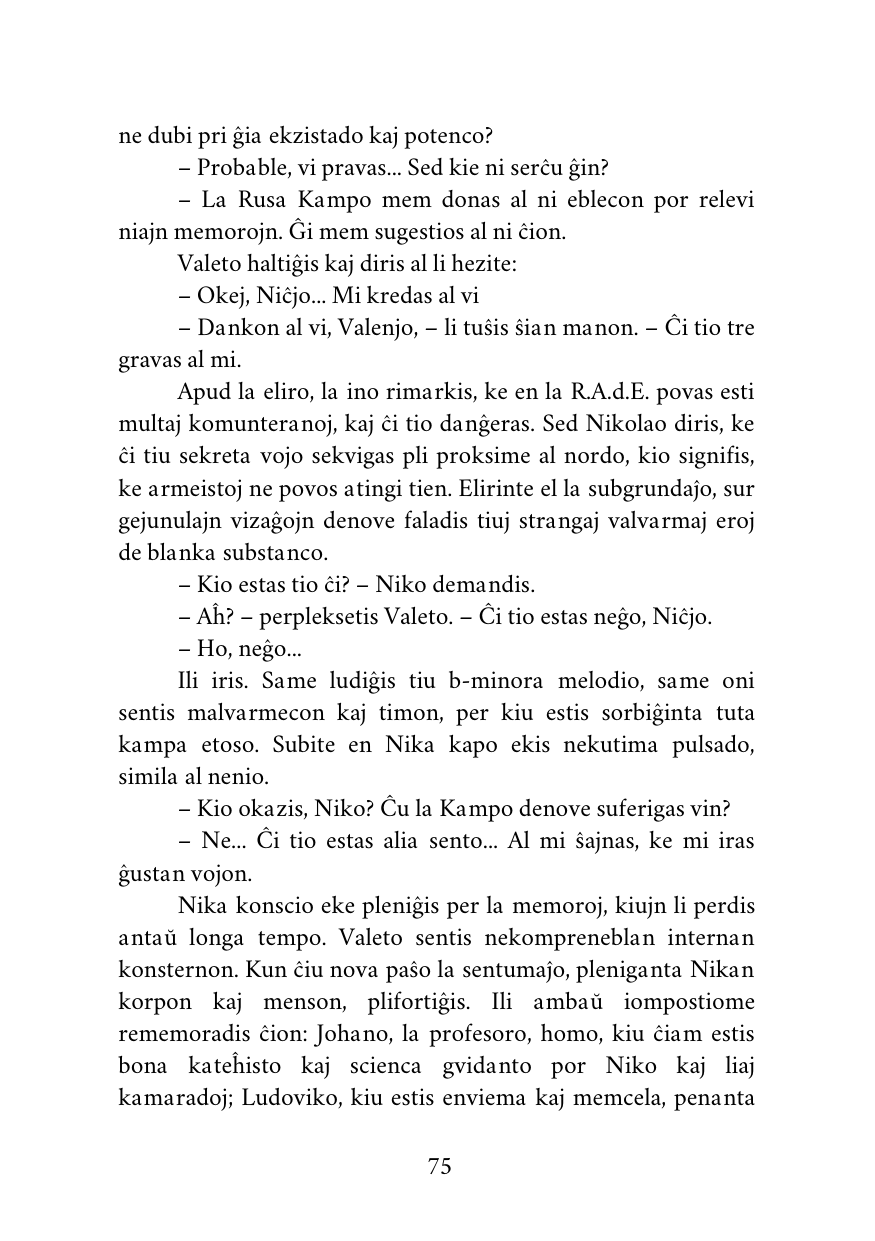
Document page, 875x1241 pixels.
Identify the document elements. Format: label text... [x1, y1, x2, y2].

text – Ho, neĝo... [118, 631, 756, 663]
text ne dubi pri ĝia ekzistado kaj potenco? [118, 118, 756, 150]
text – La Rusa Kampo mem donas al ni eblecon por relevi niajn memorojn. Ĝi mem sugestios al ni ĉion. [118, 182, 756, 246]
text Apud la eliro, la ino rimarkis, ke en la R.A.d.E. povas esti multaj komunteranoj, kaj ĉi tio danĝeras. Sed Nikolao diris, ke ĉi tiu sekreta vojo sekvigas pli proksime al nordo, kio signifis, ke armeistoj ne povos atingi tien. Elirinte el la subgrundaĵo, sur gejunulajn vizaĝojn denove faladis tiuj strangaj valvarmaj eroj de blanka substanco. [118, 375, 756, 567]
text Nika konscio eke pleniĝis per la memoroj, kiujn li perdis antaŭ longa tempo. Valeto sentis nekompreneblan internan konsternon. Kun ĉiu nova paŝo la sentumaĵo, pleniganta Nikan korpon kaj menson, plifortiĝis. Ili ambaŭ iompostiome rememoradis ĉion: Johano, la profesoro, homo, kiu ĉiam estis bona kateĥisto kaj scienca gvidanto por Niko kaj liaj kamaradoj; Ludoviko, kiu estis enviema kaj memcela, penanta [118, 888, 756, 1113]
text – Kio okazis, Niko? Ĉu la Kampo denove suferigas vin? [118, 792, 756, 824]
text – Ne... Ĉi tio estas alia sento... Al mi ŝajnas, ke mi iras ĝustan vojon. [118, 824, 756, 888]
text – Kio estas tio ĉi? – Niko demandis. [118, 567, 756, 599]
text – Dankon al vi, Valenjo, – li tuŝis ŝian manon. – Ĉi tio tre gravas al mi. [118, 311, 756, 375]
text – Probable, vi pravas... Sed kie ni serĉu ĝin? [118, 150, 756, 182]
text Ili iris. Same ludiĝis tiu b-minora melodio, same oni sentis malvarmecon kaj timon, per kiu estis sorbiĝinta tuta kampa etoso. Subite en Nika kapo ekis nekutima pulsado, simila al nenio. [118, 663, 756, 792]
text – Okej, Niĉjo... Mi kredas al vi [118, 278, 756, 311]
text – Aĥ? – perpleksetis Valeto. – Ĉi tio estas neĝo, Niĉjo. [118, 599, 756, 631]
text Valeto haltiĝis kaj diris al li hezite: [118, 246, 756, 278]
